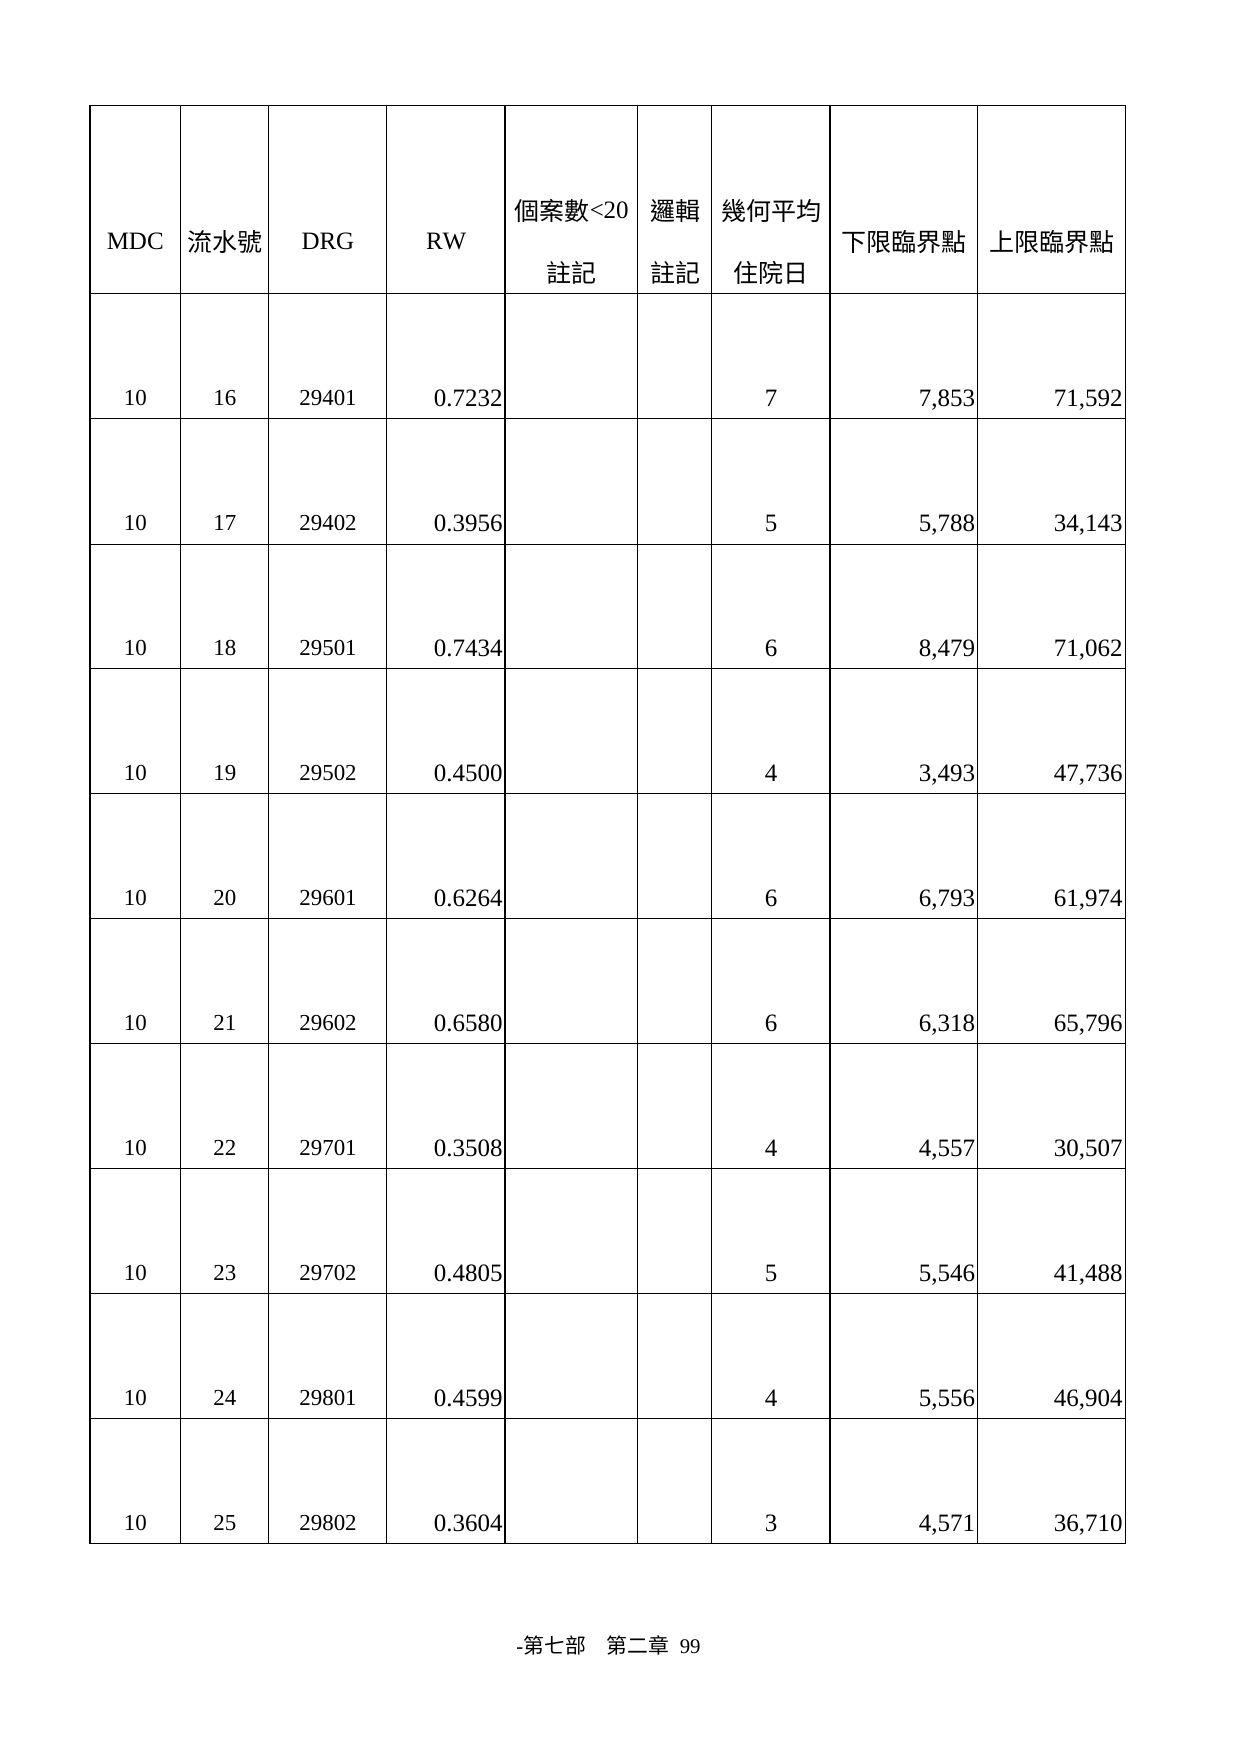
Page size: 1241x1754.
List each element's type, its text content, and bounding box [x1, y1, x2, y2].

table_cell [638, 794, 711, 918]
table_header 上限臨界點 [978, 106, 1125, 293]
table_cell 19 [181, 669, 268, 793]
table_cell 41,488 [978, 1169, 1125, 1293]
table_cell 0.3956 [387, 419, 504, 543]
table_cell 10 [91, 419, 180, 543]
table_cell 6,793 [831, 794, 977, 918]
table_cell [506, 419, 637, 543]
table_cell 0.6264 [387, 794, 504, 918]
table_cell 5,556 [831, 1294, 977, 1418]
table_cell 10 [91, 1419, 180, 1543]
table_cell 16 [181, 294, 268, 418]
table_cell 7,853 [831, 294, 977, 418]
table_cell 0.7232 [387, 294, 504, 418]
table_cell 10 [91, 545, 180, 668]
table_header 下限臨界點 [831, 106, 977, 293]
table_cell 7 [712, 294, 829, 418]
table_cell 36,710 [978, 1419, 1125, 1543]
table_cell 0.3604 [387, 1419, 504, 1543]
table_cell 10 [91, 1169, 180, 1293]
table_cell 34,143 [978, 419, 1125, 543]
table_cell 0.4805 [387, 1169, 504, 1293]
table_header MDC [91, 106, 180, 293]
table_cell 21 [181, 919, 268, 1043]
table_cell 29801 [269, 1294, 386, 1418]
table_cell 29702 [269, 1169, 386, 1293]
table_cell 4 [712, 669, 829, 793]
table_cell [638, 1044, 711, 1168]
table_cell 4,571 [831, 1419, 977, 1543]
table_cell 4,557 [831, 1044, 977, 1168]
table_cell 24 [181, 1294, 268, 1418]
table_cell 0.7434 [387, 545, 504, 668]
table_cell 65,796 [978, 919, 1125, 1043]
table_cell 29402 [269, 419, 386, 543]
table_cell 29701 [269, 1044, 386, 1168]
table_cell 29601 [269, 794, 386, 918]
table_cell [506, 294, 637, 418]
table_cell [638, 1169, 711, 1293]
table_cell 6 [712, 919, 829, 1043]
table_cell [638, 919, 711, 1043]
table_cell 10 [91, 1294, 180, 1418]
table_cell 0.6580 [387, 919, 504, 1043]
table_cell 10 [91, 294, 180, 418]
table_cell 71,062 [978, 545, 1125, 668]
table_header 邏輯註記 [638, 106, 711, 293]
table_cell 22 [181, 1044, 268, 1168]
table_cell 29501 [269, 545, 386, 668]
table_header RW [387, 106, 504, 293]
table_header 幾何平均住院日 [712, 106, 829, 293]
table_cell [638, 669, 711, 793]
table_cell 25 [181, 1419, 268, 1543]
table_cell [506, 669, 637, 793]
table_cell 0.4500 [387, 669, 504, 793]
table_cell [638, 419, 711, 543]
table_cell [506, 919, 637, 1043]
table_header 流水號 [181, 106, 268, 293]
table_cell 30,507 [978, 1044, 1125, 1168]
table_cell 5,546 [831, 1169, 977, 1293]
table_cell 6,318 [831, 919, 977, 1043]
table_cell [506, 794, 637, 918]
table_cell 18 [181, 545, 268, 668]
table_cell 29502 [269, 669, 386, 793]
table_cell 47,736 [978, 669, 1125, 793]
table_cell [638, 545, 711, 668]
table_cell 4 [712, 1294, 829, 1418]
table_cell 17 [181, 419, 268, 543]
table_cell 5 [712, 419, 829, 543]
table_cell 29401 [269, 294, 386, 418]
table_cell [506, 545, 637, 668]
table_header DRG [269, 106, 386, 293]
table_cell 61,974 [978, 794, 1125, 918]
table_cell 0.4599 [387, 1294, 504, 1418]
table_cell 10 [91, 1044, 180, 1168]
table_cell 46,904 [978, 1294, 1125, 1418]
table_cell [506, 1044, 637, 1168]
table_cell [638, 1294, 711, 1418]
table_cell 0.3508 [387, 1044, 504, 1168]
table_cell 10 [91, 794, 180, 918]
table_cell [638, 1419, 711, 1543]
table_cell 3,493 [831, 669, 977, 793]
table_cell 23 [181, 1169, 268, 1293]
table_cell 71,592 [978, 294, 1125, 418]
table_cell 6 [712, 794, 829, 918]
table_cell 4 [712, 1044, 829, 1168]
table_cell 29602 [269, 919, 386, 1043]
table_cell 29802 [269, 1419, 386, 1543]
table_cell 10 [91, 669, 180, 793]
table_cell 5 [712, 1169, 829, 1293]
table_cell [506, 1169, 637, 1293]
table_cell 5,788 [831, 419, 977, 543]
table_cell 10 [91, 919, 180, 1043]
table_cell 20 [181, 794, 268, 918]
table_cell [506, 1419, 637, 1543]
table_cell 3 [712, 1419, 829, 1543]
table_header 個案數<20註記 [506, 106, 637, 293]
table_cell 6 [712, 545, 829, 668]
table_cell [506, 1294, 637, 1418]
table_cell [638, 294, 711, 418]
table_cell 8,479 [831, 545, 977, 668]
